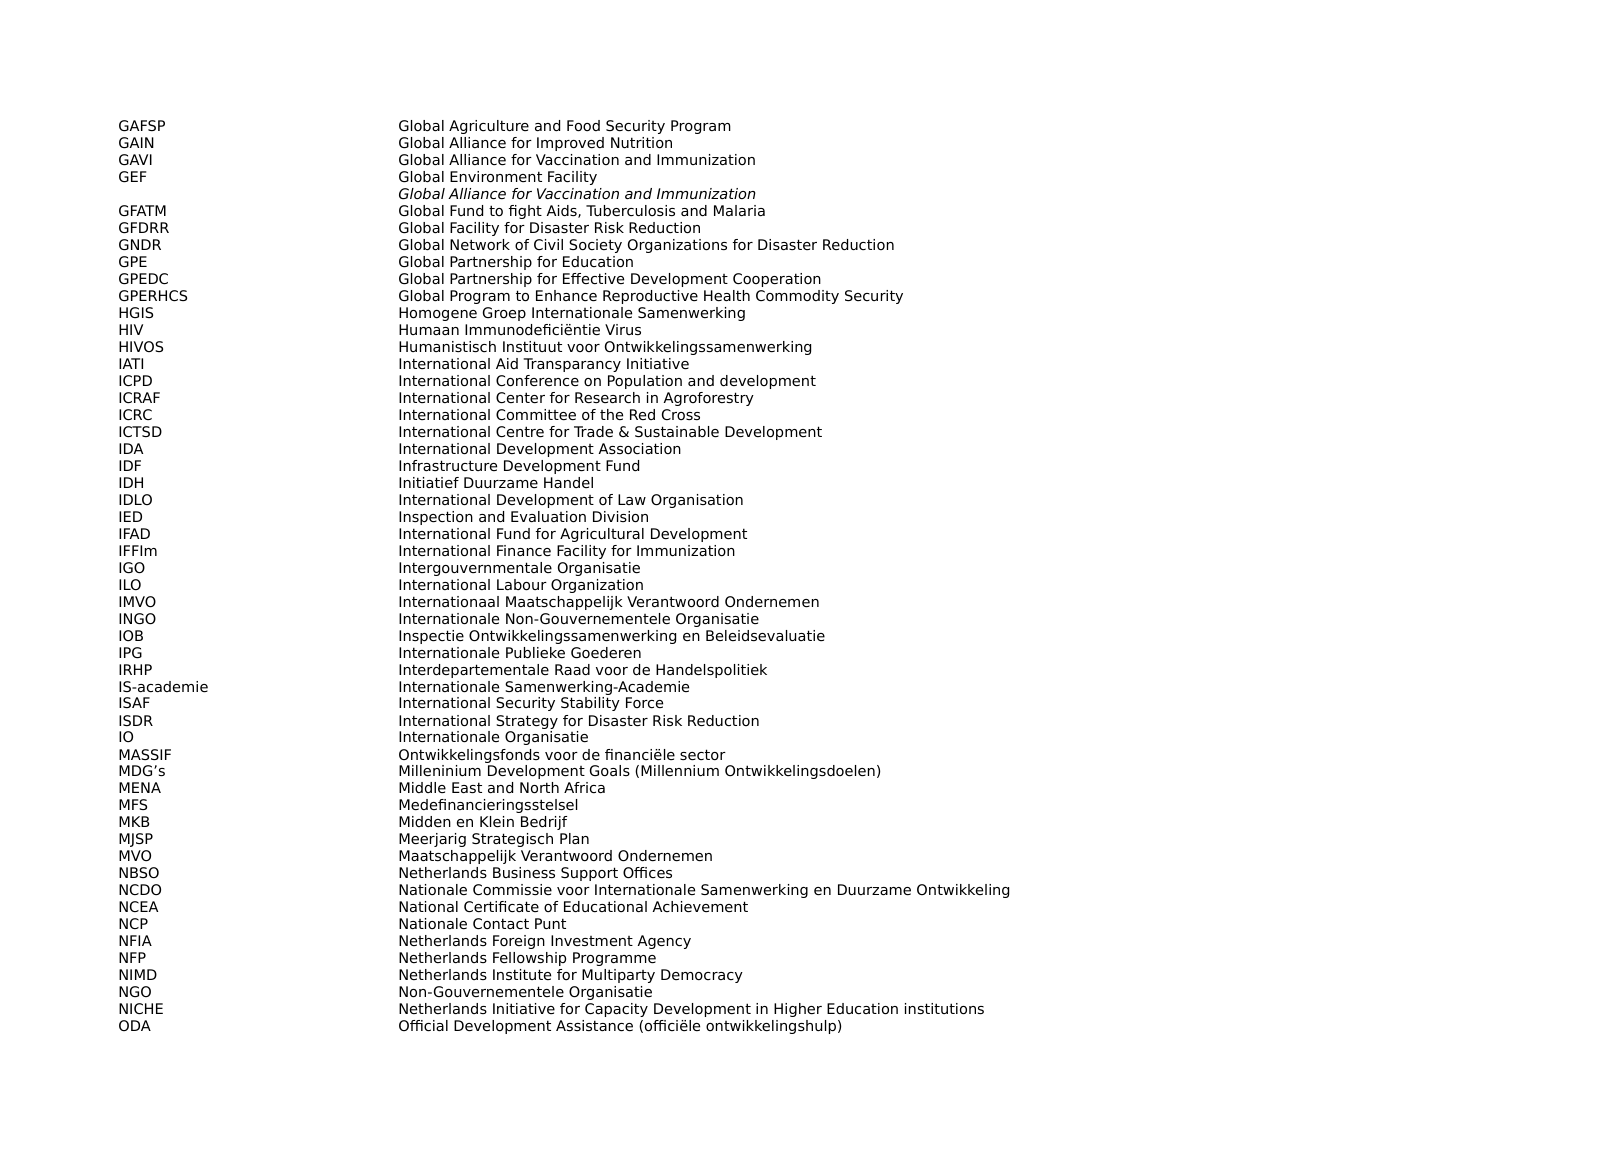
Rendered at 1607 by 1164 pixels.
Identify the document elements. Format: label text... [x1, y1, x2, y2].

table_cell Internationale Samenwerking-Academie [392, 679, 1488, 695]
table_cell IGO [118, 560, 392, 577]
table_cell Humaan Immunodeficiëntie Virus [392, 322, 1488, 339]
table_cell International Labour Organization [392, 577, 1488, 593]
table_cell Global Alliance for Vaccination and Immunization [392, 152, 1488, 169]
table_cell IO [118, 729, 392, 746]
table_cell International Conference on Population and development [392, 373, 1488, 390]
table_cell Inspectie Ontwikkelingssamenwerking en Beleidsevaluatie [392, 628, 1488, 644]
table_cell ISDR [118, 713, 392, 729]
table_cell International Centre for Trade & Sustainable Development [392, 424, 1488, 441]
table_cell GFATM [118, 203, 392, 220]
table_cell Initiatief Duurzame Handel [392, 475, 1488, 492]
table_cell Global Partnership for Effective Development Cooperation [392, 271, 1488, 288]
table_cell Global Environment Facility [392, 169, 1488, 186]
table_cell MASSIF [118, 746, 392, 763]
table_cell Humanistisch Instituut voor Ontwikkelingssamenwerking [392, 339, 1488, 356]
table_cell IOB [118, 628, 392, 644]
table_cell HGIS [118, 305, 392, 322]
table_cell GAVI [118, 152, 392, 169]
table_cell MKB [118, 814, 392, 831]
table_cell International Aid Transparancy Initiative [392, 356, 1488, 373]
table_cell ILO [118, 577, 392, 593]
table_cell International Fund for Agricultural Development [392, 526, 1488, 543]
table_cell NICHE [118, 1001, 392, 1018]
table_cell [118, 186, 392, 203]
table_cell NBSO [118, 865, 392, 882]
table_cell Inspection and Evaluation Division [392, 509, 1488, 526]
table_cell International Finance Facility for Immunization [392, 543, 1488, 559]
table_cell Official Development Assistance (officiële ontwikkelingshulp) [392, 1018, 1488, 1035]
table_cell IED [118, 509, 392, 526]
table_cell MVO [118, 848, 392, 865]
table_cell Global Alliance for Vaccination and Immunization [392, 186, 1488, 203]
table_cell Middle East and North Africa [392, 780, 1488, 797]
table_cell International Committee of the Red Cross [392, 407, 1488, 424]
table_cell Internationale Publieke Goederen [392, 645, 1488, 661]
table_cell GNDR [118, 237, 392, 254]
table_cell HIVOS [118, 339, 392, 356]
table_cell Netherlands Fellowship Programme [392, 950, 1488, 967]
table_cell Medefinancieringsstelsel [392, 797, 1488, 814]
table_cell Internationale Non-Gouvernementele Organisatie [392, 611, 1488, 627]
table_cell Global Partnership for Education [392, 254, 1488, 271]
table_cell ICRC [118, 407, 392, 424]
table_cell NGO [118, 984, 392, 1001]
table_cell International Center for Research in Agroforestry [392, 390, 1488, 407]
table_cell NIMD [118, 967, 392, 984]
table_cell Global Alliance for Improved Nutrition [392, 135, 1488, 152]
table_cell MENA [118, 780, 392, 797]
table_cell NFIA [118, 933, 392, 950]
table_cell International Strategy for Disaster Risk Reduction [392, 713, 1488, 729]
table_cell GAIN [118, 135, 392, 152]
table_cell ODA [118, 1018, 392, 1035]
table_cell IDF [118, 458, 392, 475]
table_cell GAFSP [118, 118, 392, 135]
table_cell IRHP [118, 661, 392, 678]
table_cell Midden en Klein Bedrijf [392, 814, 1488, 831]
table_cell Nationale Commissie voor Internationale Samenwerking en Duurzame Ontwikkeling [392, 882, 1488, 899]
table_cell HIV [118, 322, 392, 339]
table_cell International Development of Law Organisation [392, 492, 1488, 509]
table_cell IS-academie [118, 679, 392, 695]
table_cell IPG [118, 645, 392, 661]
table_cell IATI [118, 356, 392, 373]
table_cell MFS [118, 797, 392, 814]
table_cell MJSP [118, 831, 392, 848]
table_cell Global Facility for Disaster Risk Reduction [392, 220, 1488, 237]
table_cell ISAF [118, 695, 392, 712]
table_cell Global Agriculture and Food Security Program [392, 118, 1488, 135]
table_cell International Development Association [392, 441, 1488, 458]
table_cell Netherlands Institute for Multiparty Democracy [392, 967, 1488, 984]
table_cell NCEA [118, 899, 392, 916]
table_cell IDA [118, 441, 392, 458]
table_cell ICPD [118, 373, 392, 390]
table_cell GPEDC [118, 271, 392, 288]
table_cell Internationale Organisatie [392, 729, 1488, 746]
table_cell Global Program to Enhance Reproductive Health Commodity Security [392, 288, 1488, 305]
table_cell ICRAF [118, 390, 392, 407]
table_cell IFFIm [118, 543, 392, 559]
table_cell GEF [118, 169, 392, 186]
table_cell Netherlands Business Support Offices [392, 865, 1488, 882]
table_cell Meerjarig Strategisch Plan [392, 831, 1488, 848]
table_cell International Security Stability Force [392, 695, 1488, 712]
table_cell IFAD [118, 526, 392, 543]
table_cell NCP [118, 916, 392, 933]
table_cell GPERHCS [118, 288, 392, 305]
table_cell National Certificate of Educational Achievement [392, 899, 1488, 916]
table_cell Milleninium Development Goals (Millennium Ontwikkelingsdoelen) [392, 763, 1488, 780]
table_cell Global Fund to fight Aids, Tuberculosis and Malaria [392, 203, 1488, 220]
table_cell IDLO [118, 492, 392, 509]
table_cell INGO [118, 611, 392, 627]
table_cell Internationaal Maatschappelijk Verantwoord Ondernemen [392, 594, 1488, 611]
table_cell IMVO [118, 594, 392, 611]
table_cell ICTSD [118, 424, 392, 441]
table_cell IDH [118, 475, 392, 492]
table_cell NFP [118, 950, 392, 967]
table_cell Non-Gouvernementele Organisatie [392, 984, 1488, 1001]
table_cell Infrastructure Development Fund [392, 458, 1488, 475]
table_cell Netherlands Initiative for Capacity Development in Higher Education institutions [392, 1001, 1488, 1018]
table_cell GFDRR [118, 220, 392, 237]
table_cell Netherlands Foreign Investment Agency [392, 933, 1488, 950]
table_cell Interdepartementale Raad voor de Handelspolitiek [392, 661, 1488, 678]
table_cell Global Network of Civil Society Organizations for Disaster Reduction [392, 237, 1488, 254]
table_cell Nationale Contact Punt [392, 916, 1488, 933]
table_cell Intergouvernmentale Organisatie [392, 560, 1488, 577]
table_cell Ontwikkelingsfonds voor de financiële sector [392, 746, 1488, 763]
table_cell Homogene Groep Internationale Samenwerking [392, 305, 1488, 322]
table_cell GPE [118, 254, 392, 271]
table_cell MDG’s [118, 763, 392, 780]
table_cell Maatschappelijk Verantwoord Ondernemen [392, 848, 1488, 865]
table_cell NCDO [118, 882, 392, 899]
